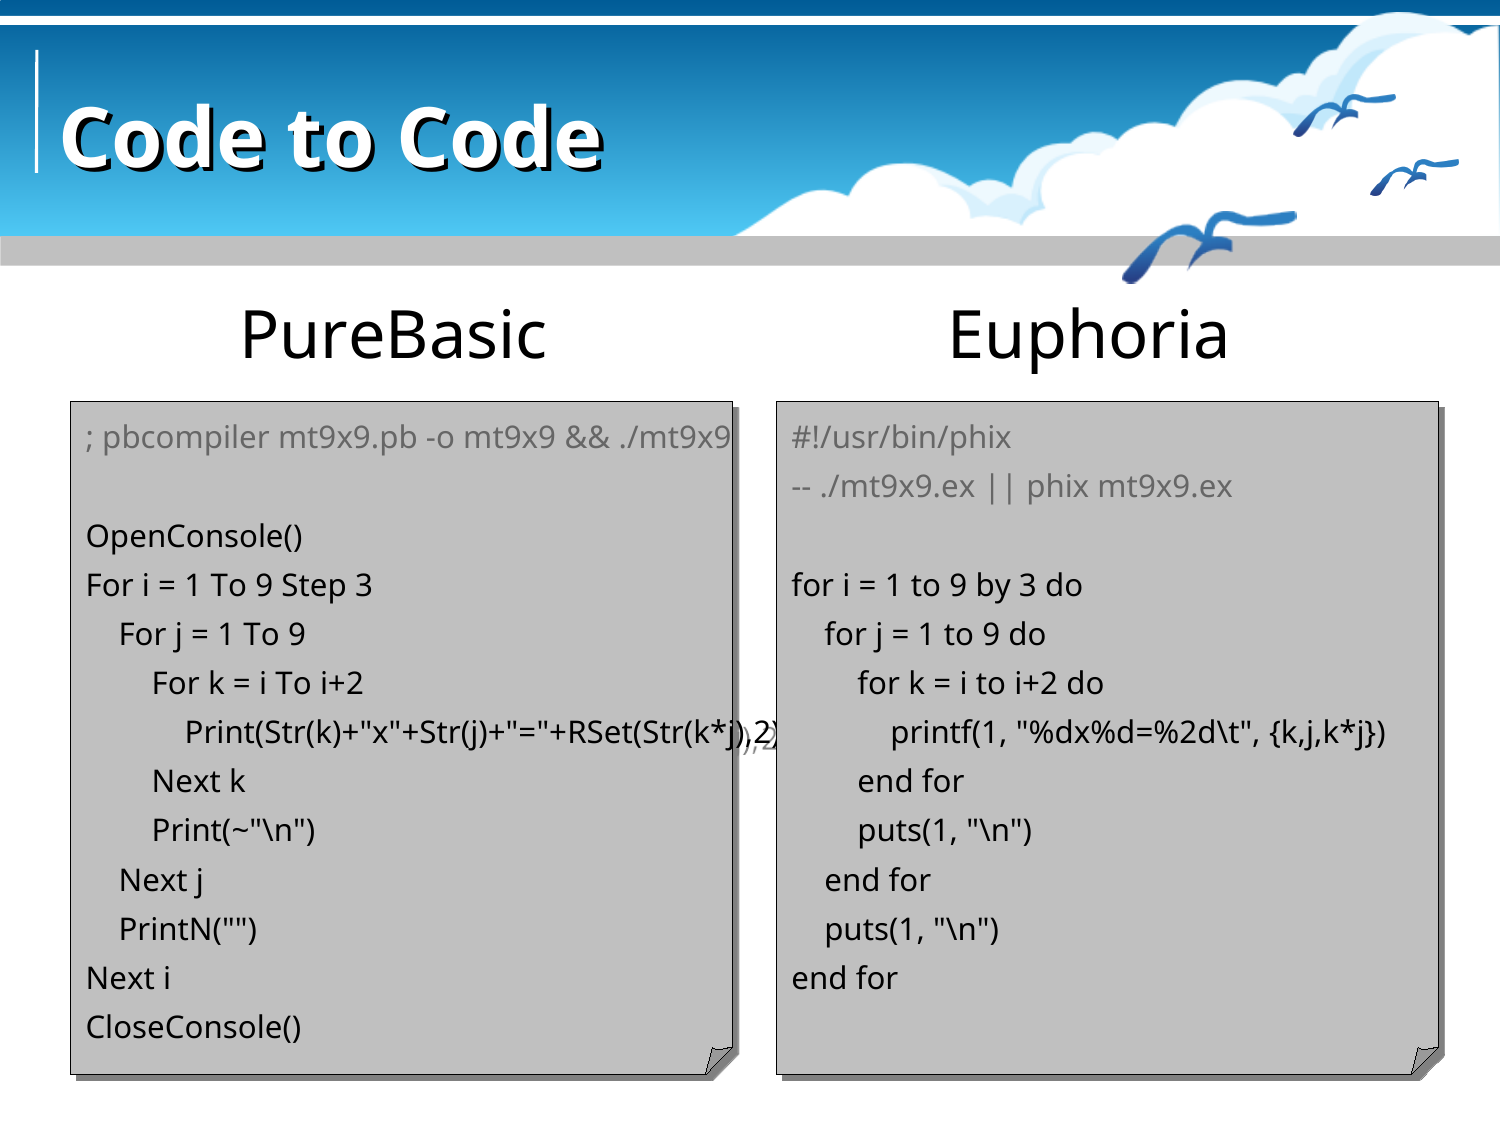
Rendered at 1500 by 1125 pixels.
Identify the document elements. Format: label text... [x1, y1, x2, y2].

title Code to Code [59, 86, 1465, 186]
text_box #!/usr/bin/phix -- ./mt9x9.ex || phix mt9x9.ex for i = 1 to 9 by 3 do for j = 1 to 9 do for k = i to i+2 do printf(1, "%dx%d=%2d\t", {k,j,k*j}) end for puts(1, "\n") end for puts(1, "\n") end for [776, 401, 1439, 1075]
text_box ; pbcompiler mt9x9.pb -o mt9x9 && ./mt9x9 OpenConsole() For i = 1 To 9 Step 3 For j = 1 To 9 For k = i To i+2 Print(Str(k)+"x"+Str(j)+"="+RSet(Str(k*j),2)+Chr(9)) Next k Print(~"\n") Next j PrintN("") Next i CloseConsole() [70, 401, 733, 1075]
text_box PureBasic [224, 283, 615, 388]
picture [730, 12, 1500, 283]
text_box Euphoria [933, 283, 1312, 388]
